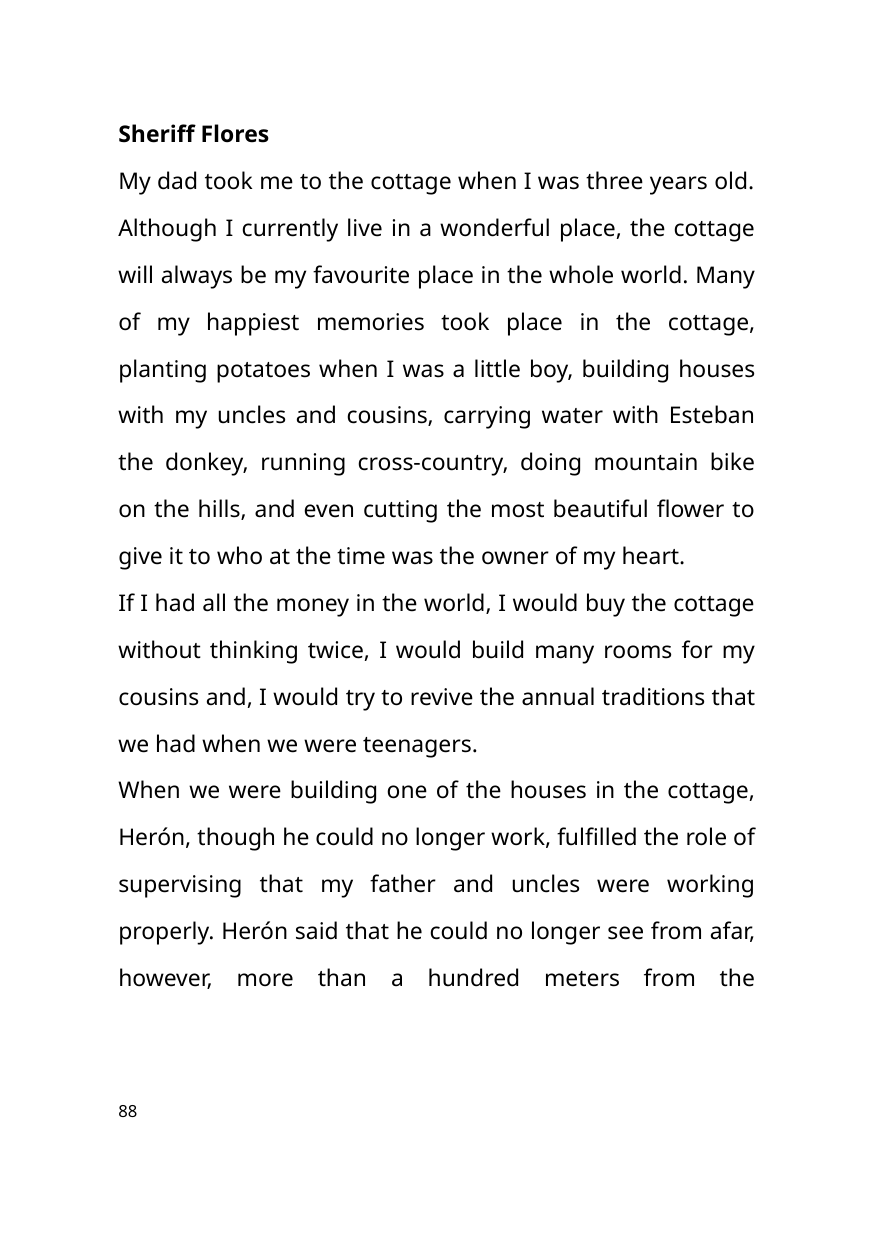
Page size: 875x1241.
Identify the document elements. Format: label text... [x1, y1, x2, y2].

text If I had all the money in the world, I would buy the cottage without thinking twice, I would build many rooms for my cousins and, I would try to revive the annual traditions that we had when we were teenagers. [118, 587, 756, 759]
text Sheriff Flores [118, 118, 756, 149]
text My dad took me to the cottage when I was three years old. Although I currently live in a wonderful place, the cottage will always be my favourite place in the whole world. Many of my happiest memories took place in the cottage, planting potatoes when I was a little boy, building houses with my uncles and cousins, carrying water with Esteban the donkey, running cross-country, doing mountain bike on the hills, and even cutting the most beautiful flower to give it to who at the time was the owner of my heart. [118, 165, 756, 571]
text When we were building one of the houses in the cottage, Herón, though he could no longer work, fulfilled the role of supervising that my father and uncles were working properly. Herón said that he could no longer see from afar, however, more than a hundred meters from the [118, 774, 756, 993]
